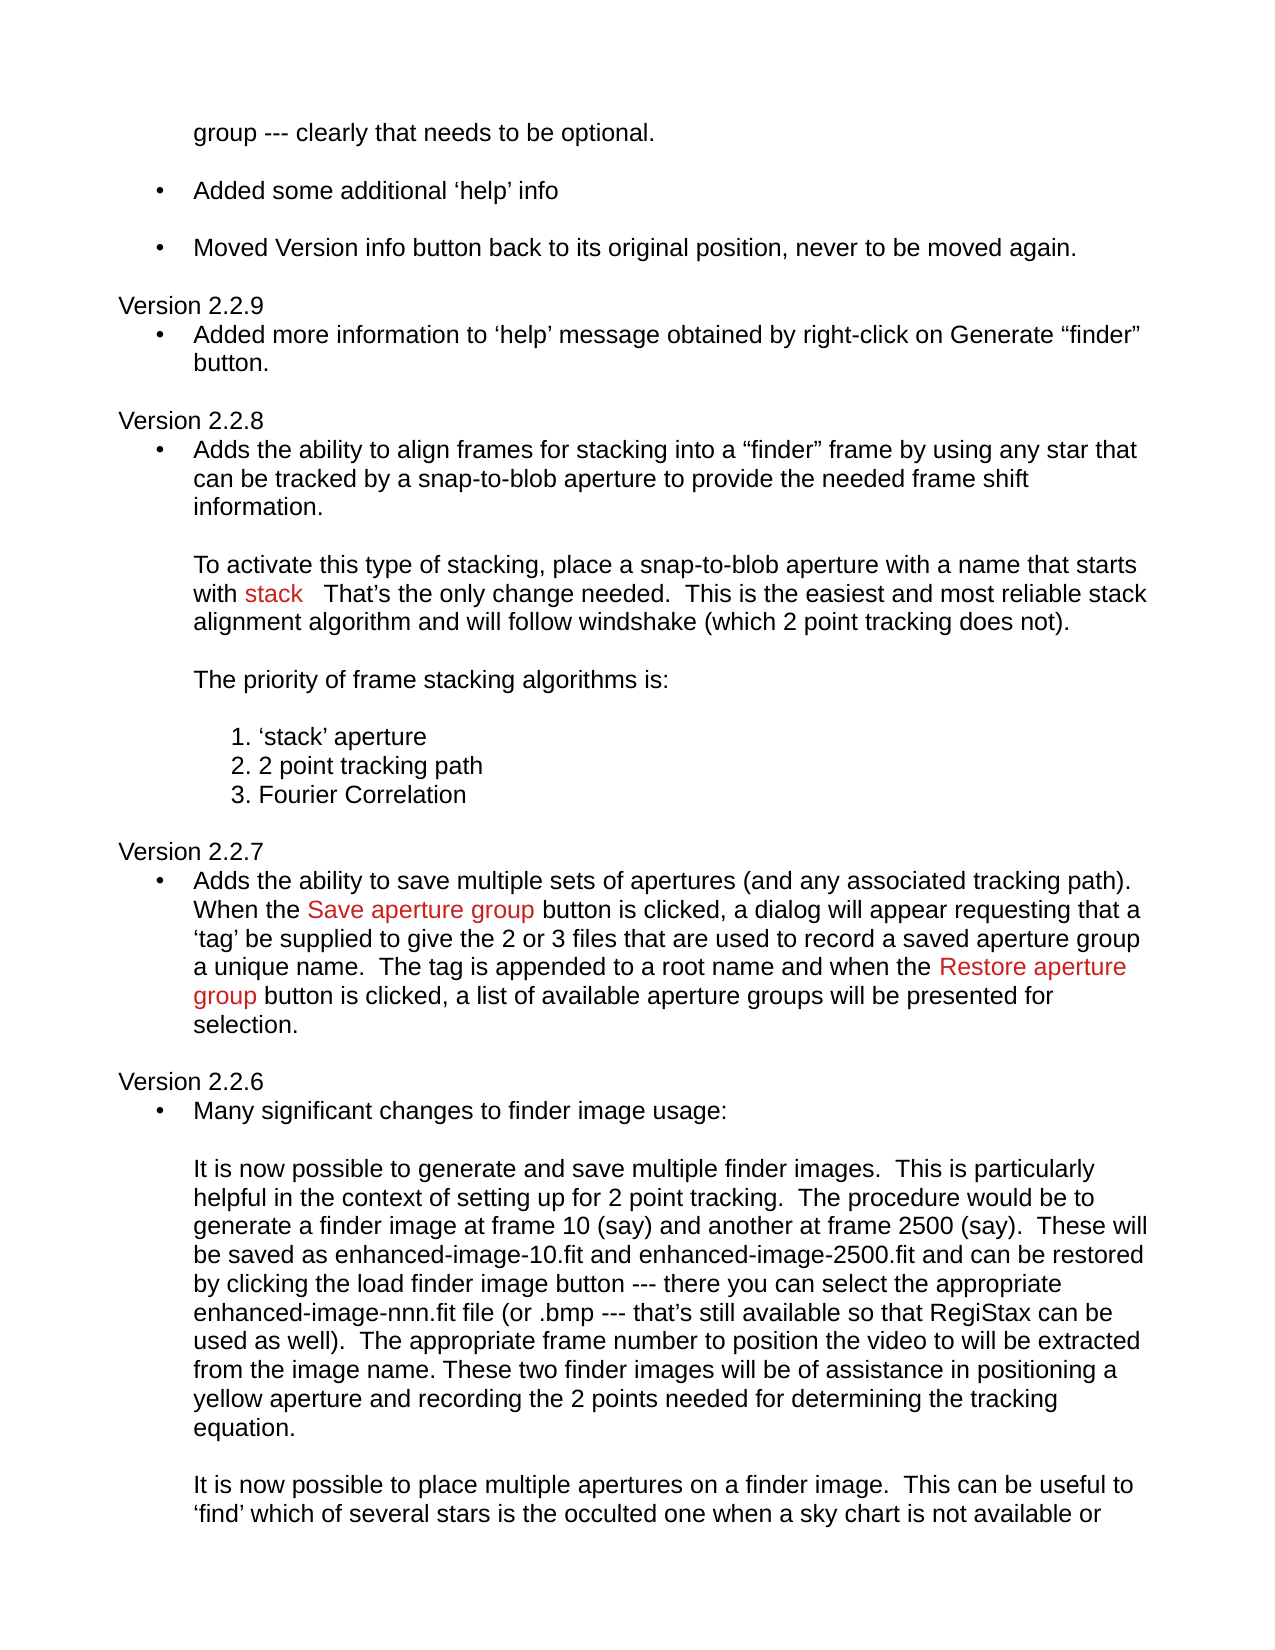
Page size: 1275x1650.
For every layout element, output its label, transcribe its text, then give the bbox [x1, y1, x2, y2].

list Adds the ability to align frames for stacking into a “finder” frame by using any star that can be tracked by a snap-to-blob aperture to provide the needed frame shift information. To activate this type of stacking, place a snap-to-blob aperture with a name that starts with stack That’s the only change needed. This is the easiest and most reliable stack alignment algorithm and will follow windshake (which 2 point tracking does not). The priority of frame stacking algorithms is: [156, 435, 1157, 722]
text Version 2.2.6 [118, 1067, 1157, 1096]
list Added some additional ‘help’ info [156, 176, 1157, 233]
list Many significant changes to finder image usage: It is now possible to generate and save multiple finder images. This is particularly helpful in the context of setting up for 2 point tracking. The procedure would be to generate a finder image at frame 10 (say) and another at frame 2500 (say). These will be saved as enhanced-image-10.fit and enhanced-image-2500.fit and can be restored by clicking the load finder image button --- there you can select the appropriate enhanced-image-nnn.fit file (or .bmp --- that’s still available so that RegiStax can be used as well). The appropriate frame number to position the video to will be extracted from the image name. These two finder images will be of assistance in positioning a yellow aperture and recording the 2 points needed for determining the tracking equation. It is now possible to place multiple apertures on a finder image. This can be useful to ‘find’ which of several stars is the occulted one when a sky chart is not available or [156, 1096, 1157, 1527]
text Version 2.2.8 [118, 406, 1157, 435]
list 1. ‘stack’ aperture 2. 2 point tracking path 3. Fourier Correlation [193, 722, 1157, 837]
text Version 2.2.7 [118, 837, 1157, 866]
list Added more information to ‘help’ message obtained by right-click on Generate “finder” button. [156, 319, 1157, 406]
list Moved Version info button back to its original position, never to be moved again. [156, 233, 1157, 291]
text Version 2.2.9 [118, 291, 1157, 319]
list Adds the ability to save multiple sets of apertures (and any associated tracking path). When the Save aperture group button is clicked, a dialog will appear requesting that a ‘tag’ be supplied to give the 2 or 3 files that are used to record a saved aperture group a unique name. The tag is appended to a root name and when the Restore aperture group button is clicked, a list of available aperture groups will be presented for selection. [156, 866, 1157, 1067]
list group --- clearly that needs to be optional. [156, 118, 1157, 176]
